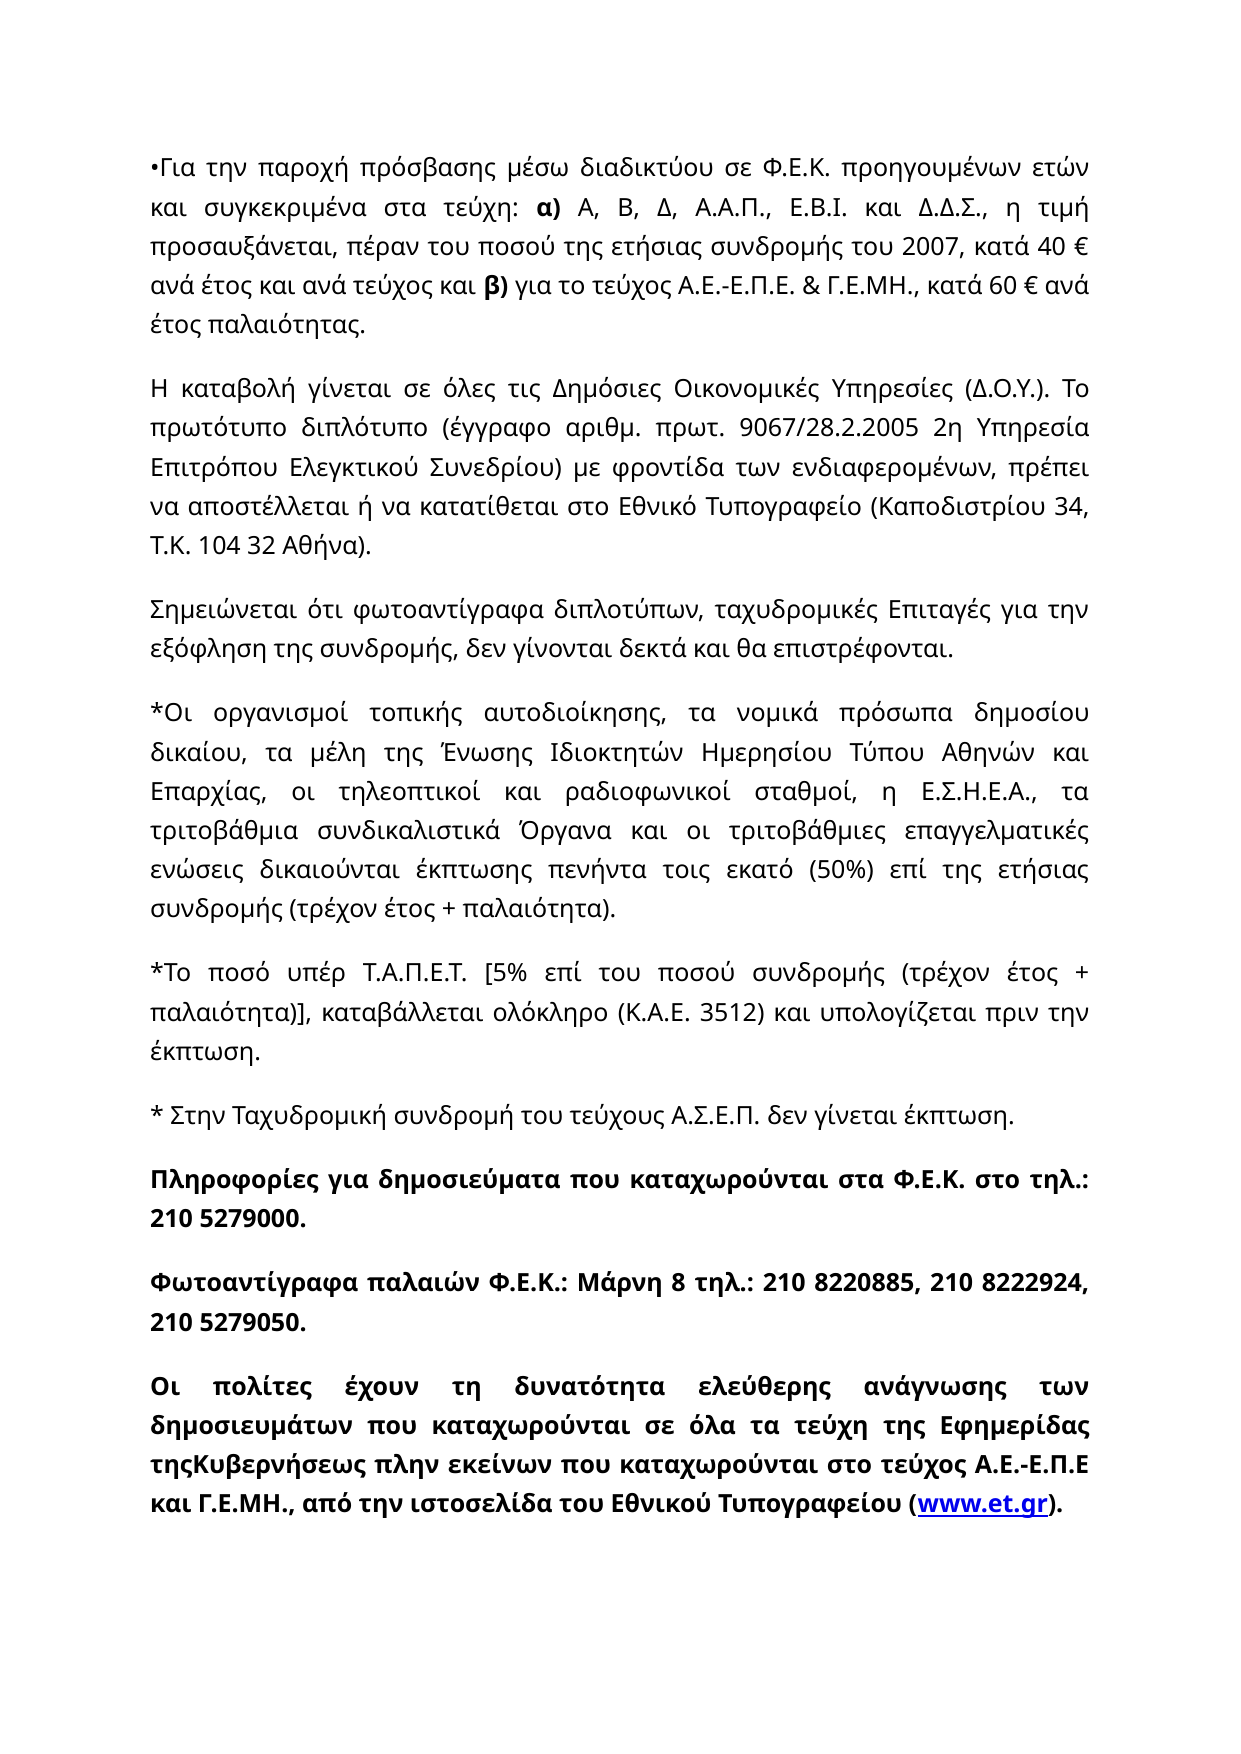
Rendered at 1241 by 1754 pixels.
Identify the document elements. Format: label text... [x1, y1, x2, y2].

text Πληροφορίες για δημοσιεύματα που καταχωρούνται στα Φ.Ε.Κ. στο τηλ.: 210 5279000. [150, 1162, 1090, 1235]
text Φωτοαντίγραφα παλαιών Φ.Ε.Κ.: Μάρνη 8 τηλ.: 210 8220885, 210 8222924, 210 5279050. [150, 1265, 1090, 1338]
text *Οι οργανισμοί τοπικής αυτοδιοίκησης, τα νομικά πρόσωπα δημοσίου δικαίου, τα μέλη της Ένωσης Ιδιοκτητών Ημερησίου Τύπου Αθηνών και Επαρχίας, οι τηλεοπτικοί και ραδιοφωνικοί σταθμοί, η Ε.Σ.Η.Ε.Α., τα τριτοβάθμια συνδικαλιστικά Όργανα και οι τριτοβάθμιες επαγγελματικές ενώσεις δικαιούνται έκπτωσης πενήντα τοις εκατό (50%) επί της ετήσιας συνδρομής (τρέχον έτος + παλαιότητα). [150, 695, 1090, 925]
text Σημειώνεται ότι φωτοαντίγραφα διπλοτύπων, ταχυδρομικές Επιταγές για την εξόφληση της συνδρομής, δεν γίνονται δεκτά και θα επιστρέφονται. [150, 592, 1090, 665]
text Οι πολίτες έχουν τη δυνατότητα ελεύθερης ανάγνωσης των δημοσιευμάτων που καταχωρούνται σε όλα τα τεύχη της Εφημερίδας τηςΚυβερνήσεως πλην εκείνων που καταχωρούνται στο τεύχος Α.Ε.-Ε.Π.Ε και Γ.Ε.ΜΗ., από την ιστοσελίδα του Εθνικού Τυπογραφείου (www.et.gr). [150, 1368, 1090, 1520]
text Η καταβολή γίνεται σε όλες τις Δημόσιες Οικονομικές Υπηρεσίες (Δ.Ο.Υ.). Το πρωτότυπο διπλότυπο (έγγραφο αριθμ. πρωτ. 9067/28.2.2005 2η Υπηρεσία Επιτρόπου Ελεγκτικού Συνεδρίου) με φροντίδα των ενδιαφερομένων, πρέπει να αποστέλλεται ή να κατατίθεται στο Εθνικό Τυπογραφείο (Καποδιστρίου 34, Τ.Κ. 104 32 Αθήνα). [150, 371, 1090, 562]
text * Στην Ταχυδρομική συνδρομή του τεύχους Α.Σ.Ε.Π. δεν γίνεται έκπτωση. [150, 1097, 1090, 1132]
text •Για την παροχή πρόσβασης μέσω διαδικτύου σε Φ.Ε.Κ. προηγουμένων ετών και συγκεκριμένα στα τεύχη: α) Α, Β, Δ, Α.Α.Π., Ε.Β.Ι. και Δ.Δ.Σ., η τιμή προσαυξάνεται, πέραν του ποσού της ετήσιας συνδρομής του 2007, κατά 40 € ανά έτος και ανά τεύχος και β) για το τεύχος Α.Ε.-Ε.Π.Ε. & Γ.Ε.ΜΗ., κατά 60 € ανά έτος παλαιότητας. [150, 150, 1090, 341]
text *Το ποσό υπέρ Τ.Α.Π.Ε.Τ. [5% επί του ποσού συνδρομής (τρέχον έτος + παλαιότητα)], καταβάλλεται ολόκληρο (Κ.Α.Ε. 3512) και υπολογίζεται πριν την έκπτωση. [150, 955, 1090, 1067]
